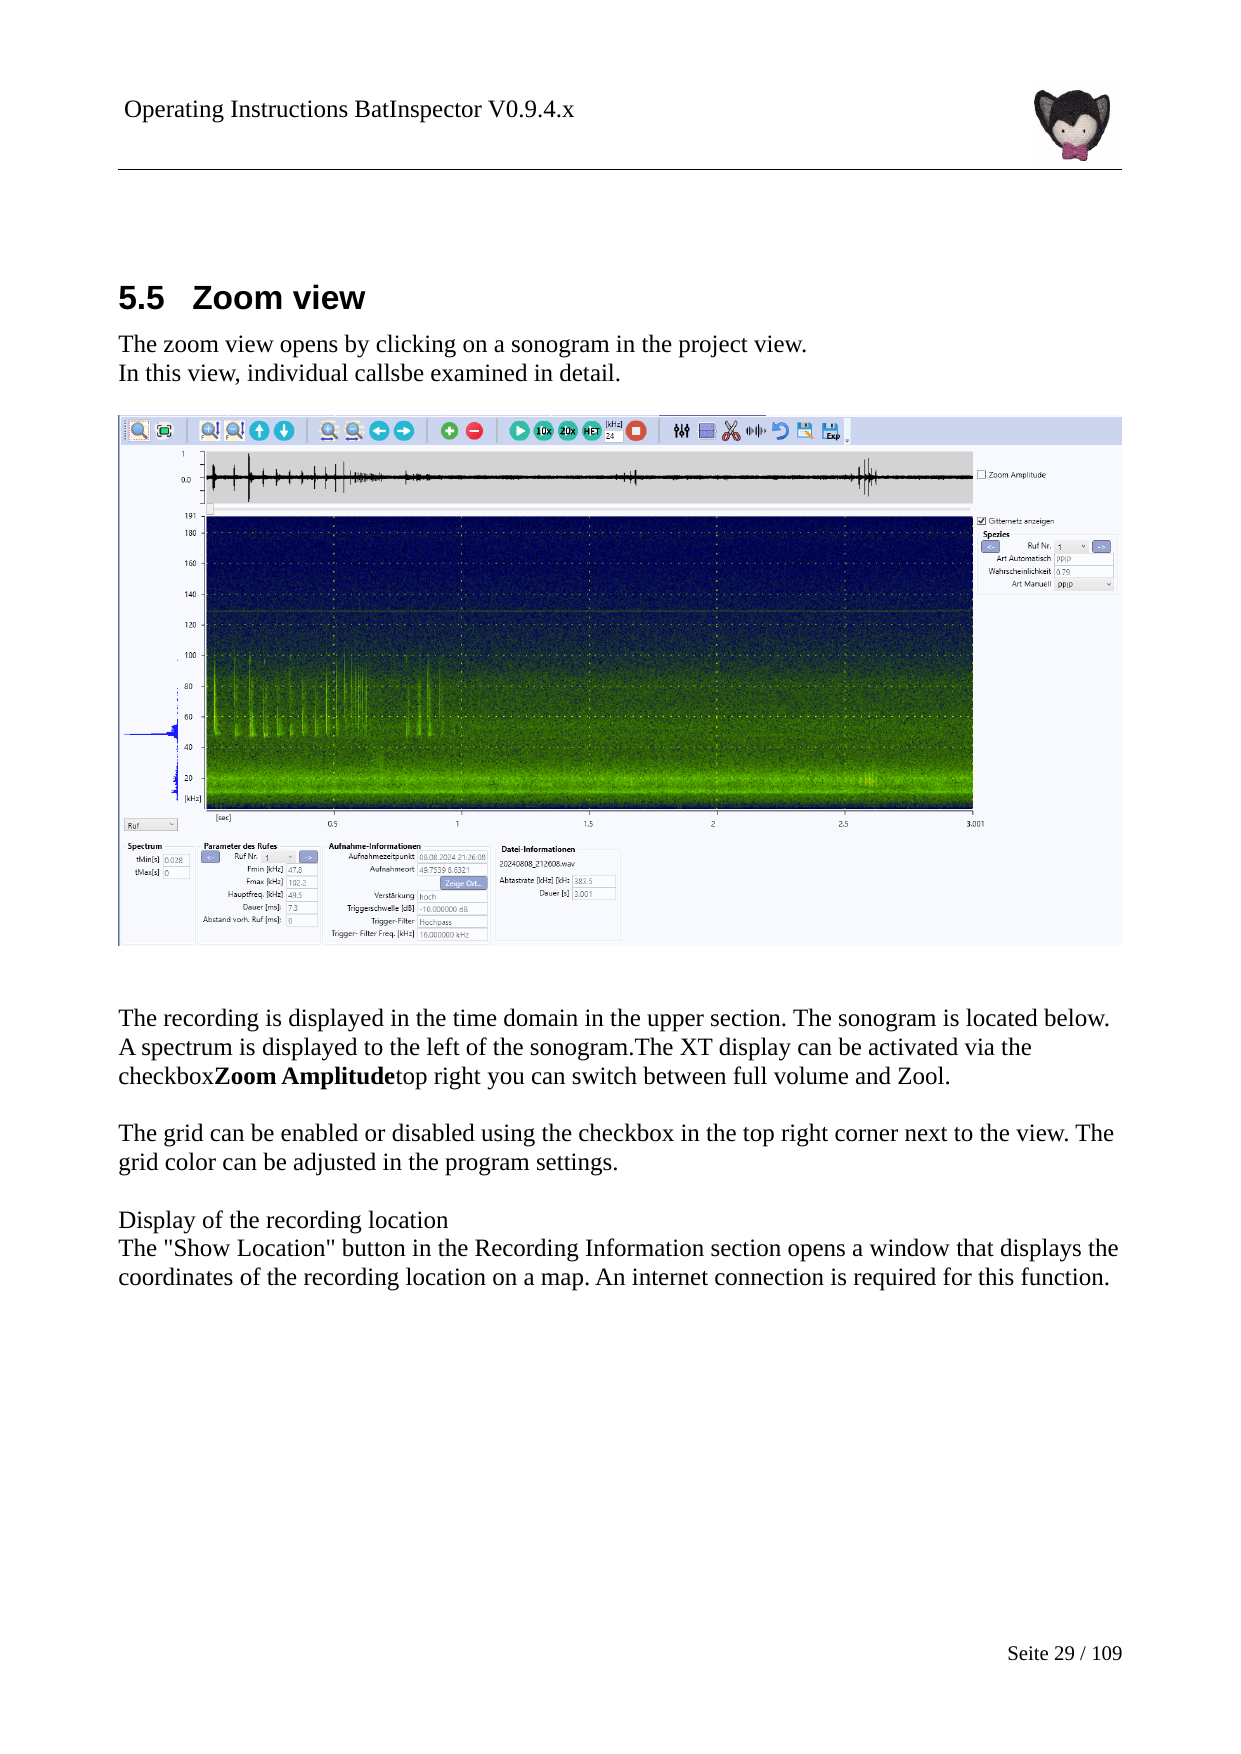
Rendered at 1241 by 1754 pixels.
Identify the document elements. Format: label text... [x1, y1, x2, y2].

text The grid can be enabled or disabled using the checkbox in the top right corner next to the view. The grid color can be adjusted in the program settings. [118, 1118, 1122, 1176]
subtitle Zoom view [118, 278, 1122, 316]
text The recording is displayed in the time domain in the upper section. The sonogram is located below. A spectrum is displayed to the left of the sonogram.The XT display can be activated via the checkboxZoom Amplitudetop right you can switch between full volume and Zool. [118, 1003, 1122, 1090]
subtitle Display of the recording location [118, 1205, 1122, 1233]
text The zoom view opens by clicking on a sonogram in the project view. [118, 329, 1122, 358]
text The "Show Location" button in the Recording Information section opens a window that displays the coordinates of the recording location on a map. An internet connection is required for this function. [118, 1233, 1122, 1291]
picture [118, 415, 1123, 946]
text In this view, individual callsbe examined in detail. [118, 358, 1122, 386]
picture [1030, 80, 1119, 169]
